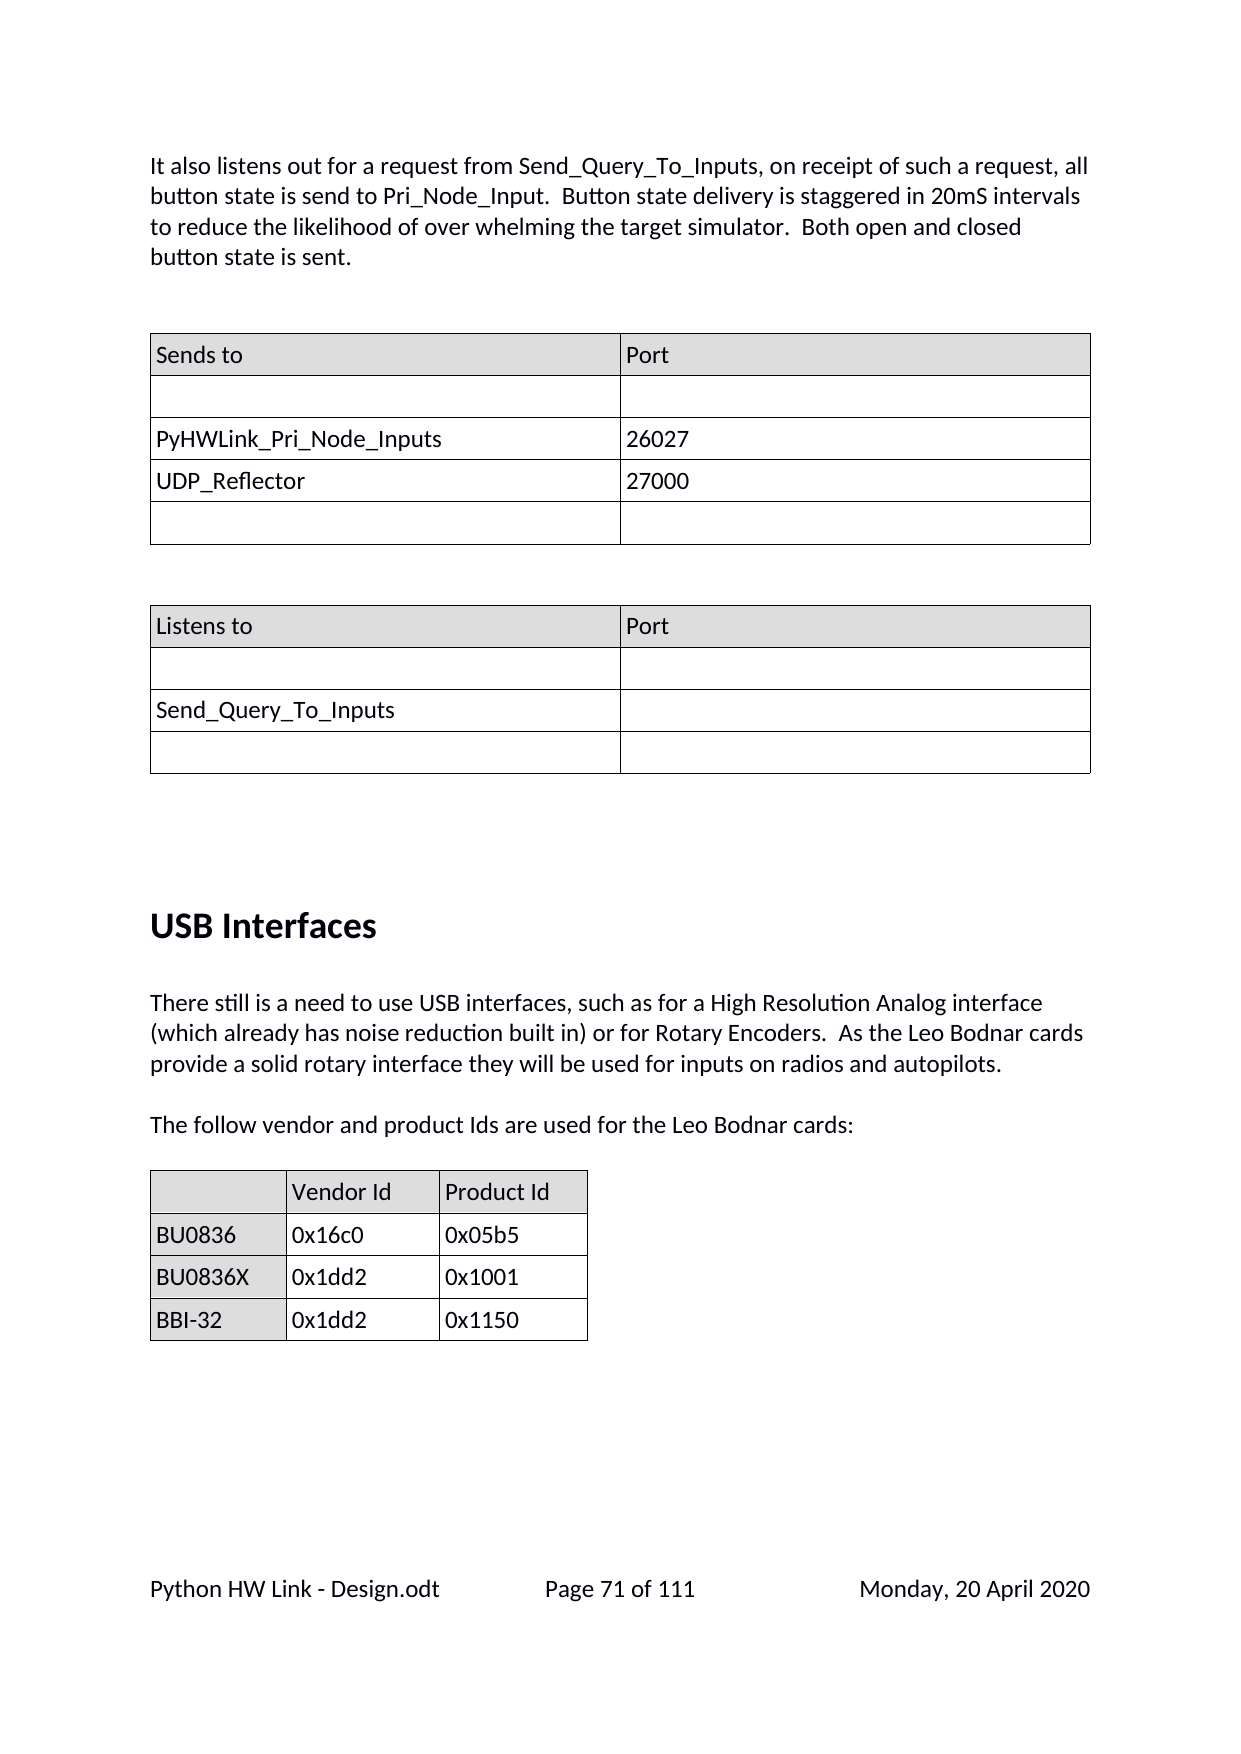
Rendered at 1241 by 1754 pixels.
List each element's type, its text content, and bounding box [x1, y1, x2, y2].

table_cell 0x05b5 [440, 1214, 587, 1255]
table_header Listens to [151, 606, 620, 647]
table_cell Send_Query_To_Inputs [151, 690, 620, 731]
table_cell [621, 648, 1090, 689]
table_header [151, 1171, 286, 1212]
table_cell [151, 648, 620, 689]
table_header Vendor Id [287, 1171, 439, 1212]
table_cell BU0836 [151, 1214, 286, 1255]
table_cell 27000 [621, 460, 1090, 501]
table_cell [621, 732, 1090, 773]
table_cell BBI-32 [151, 1299, 286, 1340]
table_cell 0x1001 [440, 1256, 587, 1297]
table_header Product Id [440, 1171, 587, 1212]
text There still is a need to use USB interfaces, such as for a High Resolution Analog interface (which already has noise reduction built in) or for Rotary Encoders. As the Leo Bodnar cards provide a solid rotary interface they will be used for inputs on radios and autopilots. [150, 987, 1090, 1078]
table_cell [621, 376, 1090, 417]
table_cell 0x1dd2 [287, 1256, 439, 1297]
table_header Port [621, 334, 1090, 375]
table_cell [621, 690, 1090, 731]
table_cell 0x1dd2 [287, 1299, 439, 1340]
table_cell UDP_Reflector [151, 460, 620, 501]
text The follow vendor and product Ids are used for the Leo Bodnar cards: [150, 1109, 1090, 1139]
table_header Port [621, 606, 1090, 647]
table_cell 26027 [621, 418, 1090, 459]
table_cell PyHWLink_Pri_Node_Inputs [151, 418, 620, 459]
text It also listens out for a request from Send_Query_To_Inputs, on receipt of such a request, all button state is send to Pri_Node_Input. Button state delivery is staggered in 20mS intervals to reduce the likelihood of over whelming the target simulator. Both open and closed button state is sent. [150, 150, 1090, 272]
table_cell [151, 502, 620, 543]
table_cell [151, 732, 620, 773]
table_cell [151, 376, 620, 417]
table_cell [621, 502, 1090, 543]
table_cell 0x1150 [440, 1299, 587, 1340]
table_header Sends to [151, 334, 620, 375]
table_cell BU0836X [151, 1256, 286, 1297]
subtitle USB Interfaces [150, 902, 1090, 948]
table_cell 0x16c0 [287, 1214, 439, 1255]
